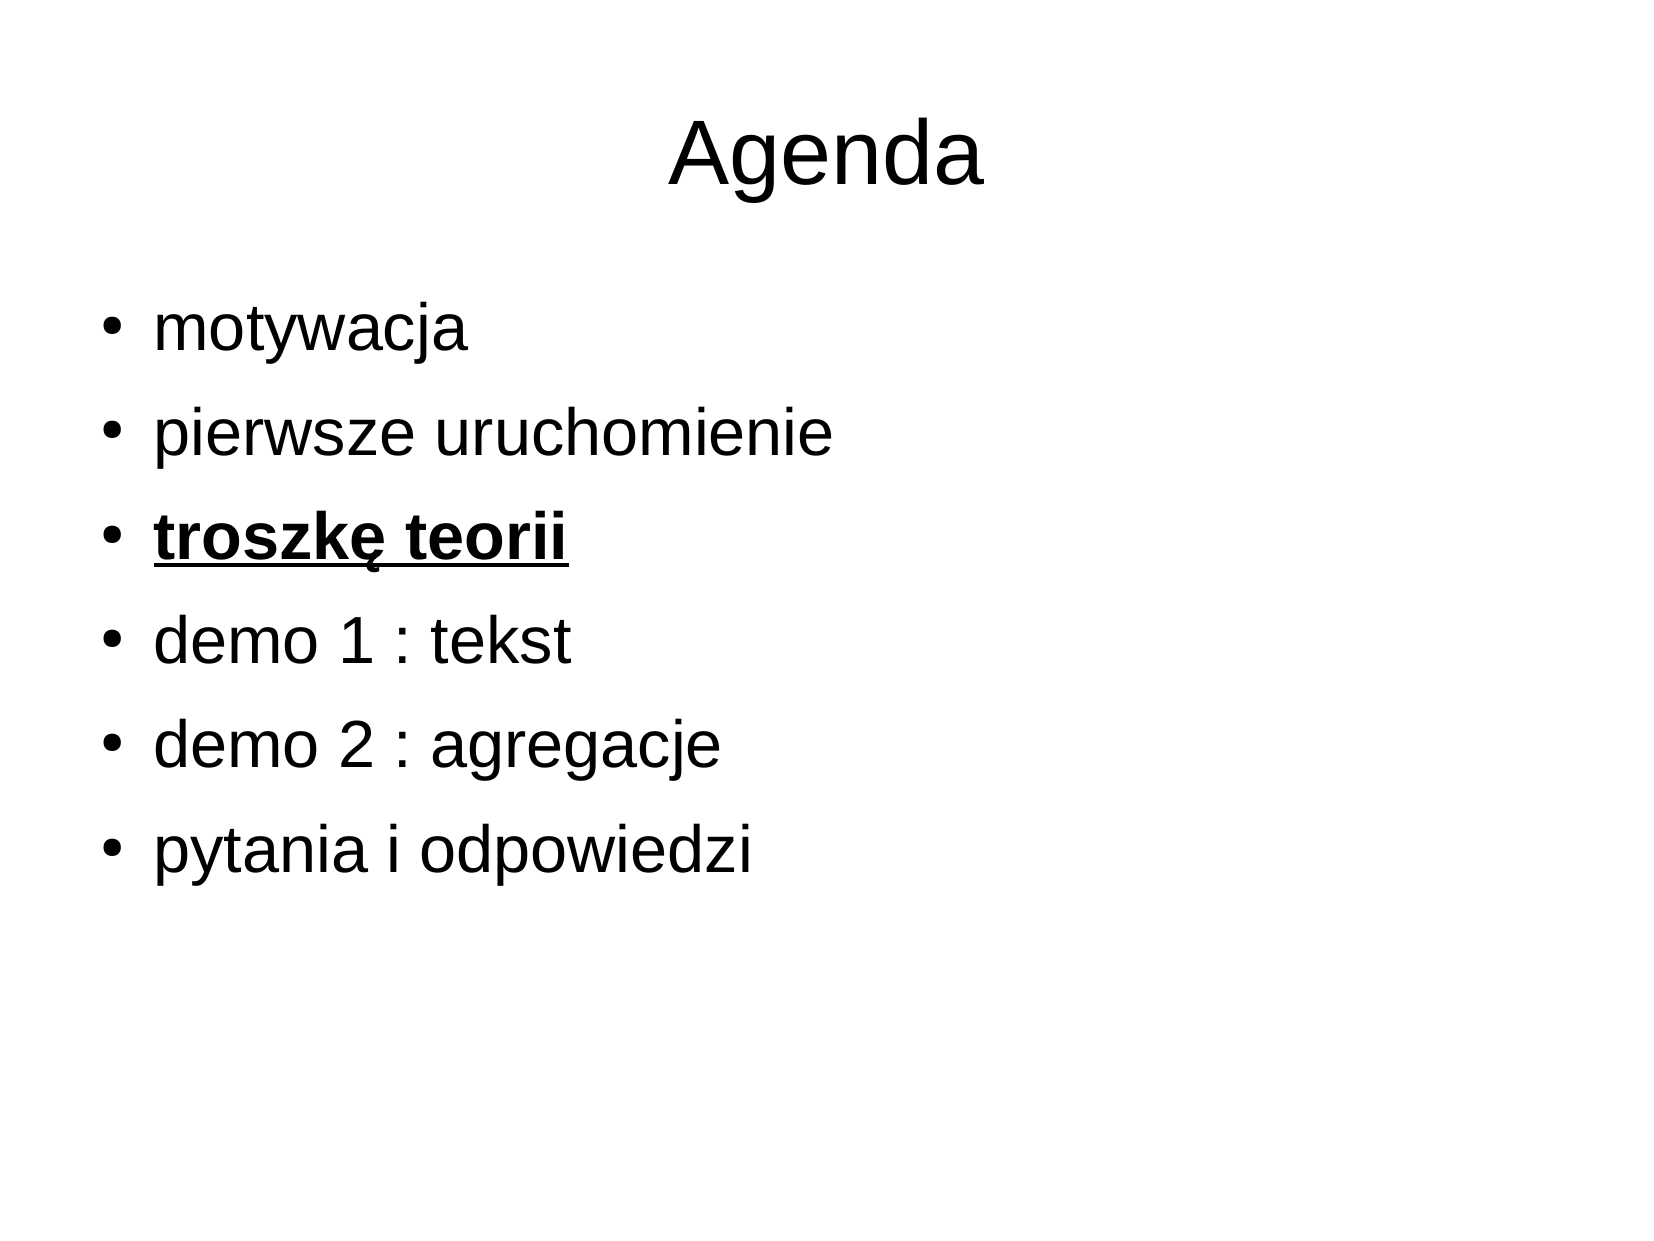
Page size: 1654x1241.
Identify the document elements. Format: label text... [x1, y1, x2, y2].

list motywacja pierwsze uruchomienie troszkę teorii demo 1 : tekst demo 2 : agregacje pytania i odpowiedzi [82, 290, 1571, 1010]
title Agenda [82, 49, 1571, 257]
